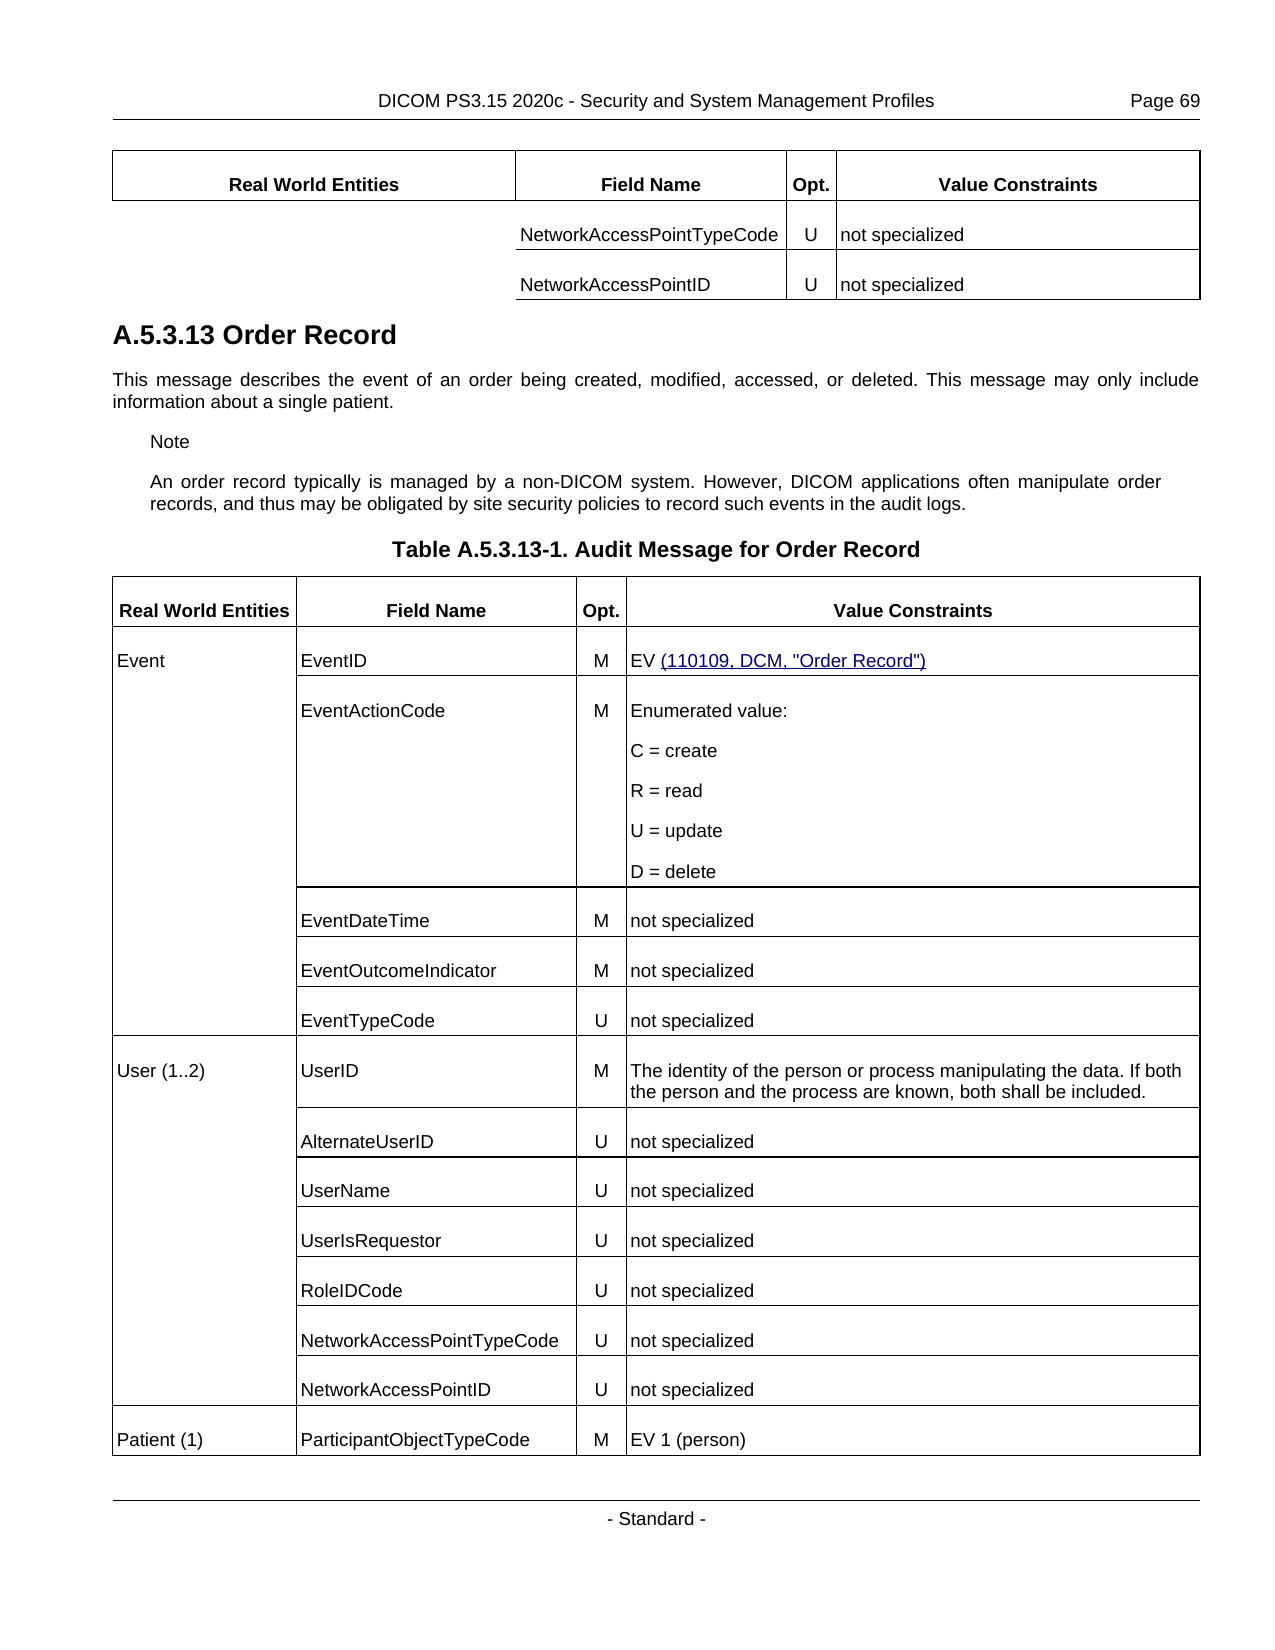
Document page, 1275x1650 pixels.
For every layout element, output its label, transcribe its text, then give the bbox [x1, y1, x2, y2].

table_cell U [577, 1158, 626, 1206]
table_cell M [577, 888, 626, 936]
table_cell User (1..2) [113, 1036, 296, 1405]
table_cell U [577, 1306, 626, 1355]
table_cell not specialized [627, 1306, 1199, 1355]
table_cell EV (110109, DCM, "Order Record") [627, 627, 1199, 675]
table_cell NetworkAccessPointTypeCode [297, 1306, 576, 1355]
table_header Field Name [297, 577, 576, 626]
table_cell not specialized [837, 201, 1199, 249]
text A.5.3.13 Order Record [112, 319, 1200, 350]
text Table A.5.3.13-1. Audit Message for Order Record [112, 537, 1200, 562]
table_cell EV 1 (person) [627, 1406, 1199, 1454]
table_cell not specialized [627, 937, 1199, 986]
table_cell Event [113, 627, 296, 1035]
table_cell UserID [297, 1036, 576, 1107]
table_cell U [577, 987, 626, 1035]
table_cell The identity of the person or process manipulating the data. If both the person and the process are known, both shall be included. [627, 1036, 1199, 1107]
table_header Real World Entities [113, 151, 515, 200]
table_cell NetworkAccessPointTypeCode [516, 201, 786, 249]
table_cell U [787, 250, 836, 299]
table_cell not specialized [627, 1257, 1199, 1305]
table_cell M [577, 676, 626, 886]
table_cell UserName [297, 1158, 576, 1206]
text Note [150, 431, 1162, 452]
table_cell AlternateUserID [297, 1108, 576, 1156]
table_cell U [577, 1257, 626, 1305]
table_cell not specialized [627, 1108, 1199, 1156]
table_cell not specialized [627, 1356, 1199, 1405]
table_cell U [577, 1356, 626, 1405]
table_cell not specialized [627, 1158, 1199, 1206]
table_cell EventID [297, 627, 576, 675]
table_cell NetworkAccessPointID [297, 1356, 576, 1405]
table_cell not specialized [627, 987, 1199, 1035]
table_header Opt. [577, 577, 626, 626]
table_cell M [577, 1406, 626, 1454]
table_cell U [787, 201, 836, 249]
table_cell not specialized [627, 1207, 1199, 1256]
table_header Field Name [516, 151, 786, 200]
table_cell not specialized [627, 888, 1199, 936]
table_header Real World Entities [113, 577, 296, 626]
table_cell ParticipantObjectTypeCode [297, 1406, 576, 1454]
table_cell Patient (1) [113, 1406, 296, 1454]
table_header Value Constraints [627, 577, 1199, 626]
table_cell M [577, 937, 626, 986]
table_cell U [577, 1207, 626, 1256]
table_cell not specialized [837, 250, 1199, 299]
table_cell Enumerated value: C = create R = read U = update D = delete [627, 676, 1199, 886]
table_cell M [577, 1036, 626, 1107]
table_cell UserIsRequestor [297, 1207, 576, 1256]
table_cell EventActionCode [297, 676, 576, 886]
table_cell EventDateTime [297, 888, 576, 936]
text An order record typically is managed by a non-DICOM system. However, DICOM applications often manipulate order records, and thus may be obligated by site security policies to record such events in the audit logs. [150, 471, 1162, 514]
table_header Opt. [787, 151, 836, 200]
table_cell U [577, 1108, 626, 1156]
table_cell EventTypeCode [297, 987, 576, 1035]
table_cell M [577, 627, 626, 675]
table_cell EventOutcomeIndicator [297, 937, 576, 986]
table_cell RoleIDCode [297, 1257, 576, 1305]
text This message describes the event of an order being created, modified, accessed, or deleted. This message may only include information about a single patient. [112, 369, 1200, 412]
table_cell NetworkAccessPointID [516, 250, 786, 299]
table_header Value Constraints [837, 151, 1199, 200]
